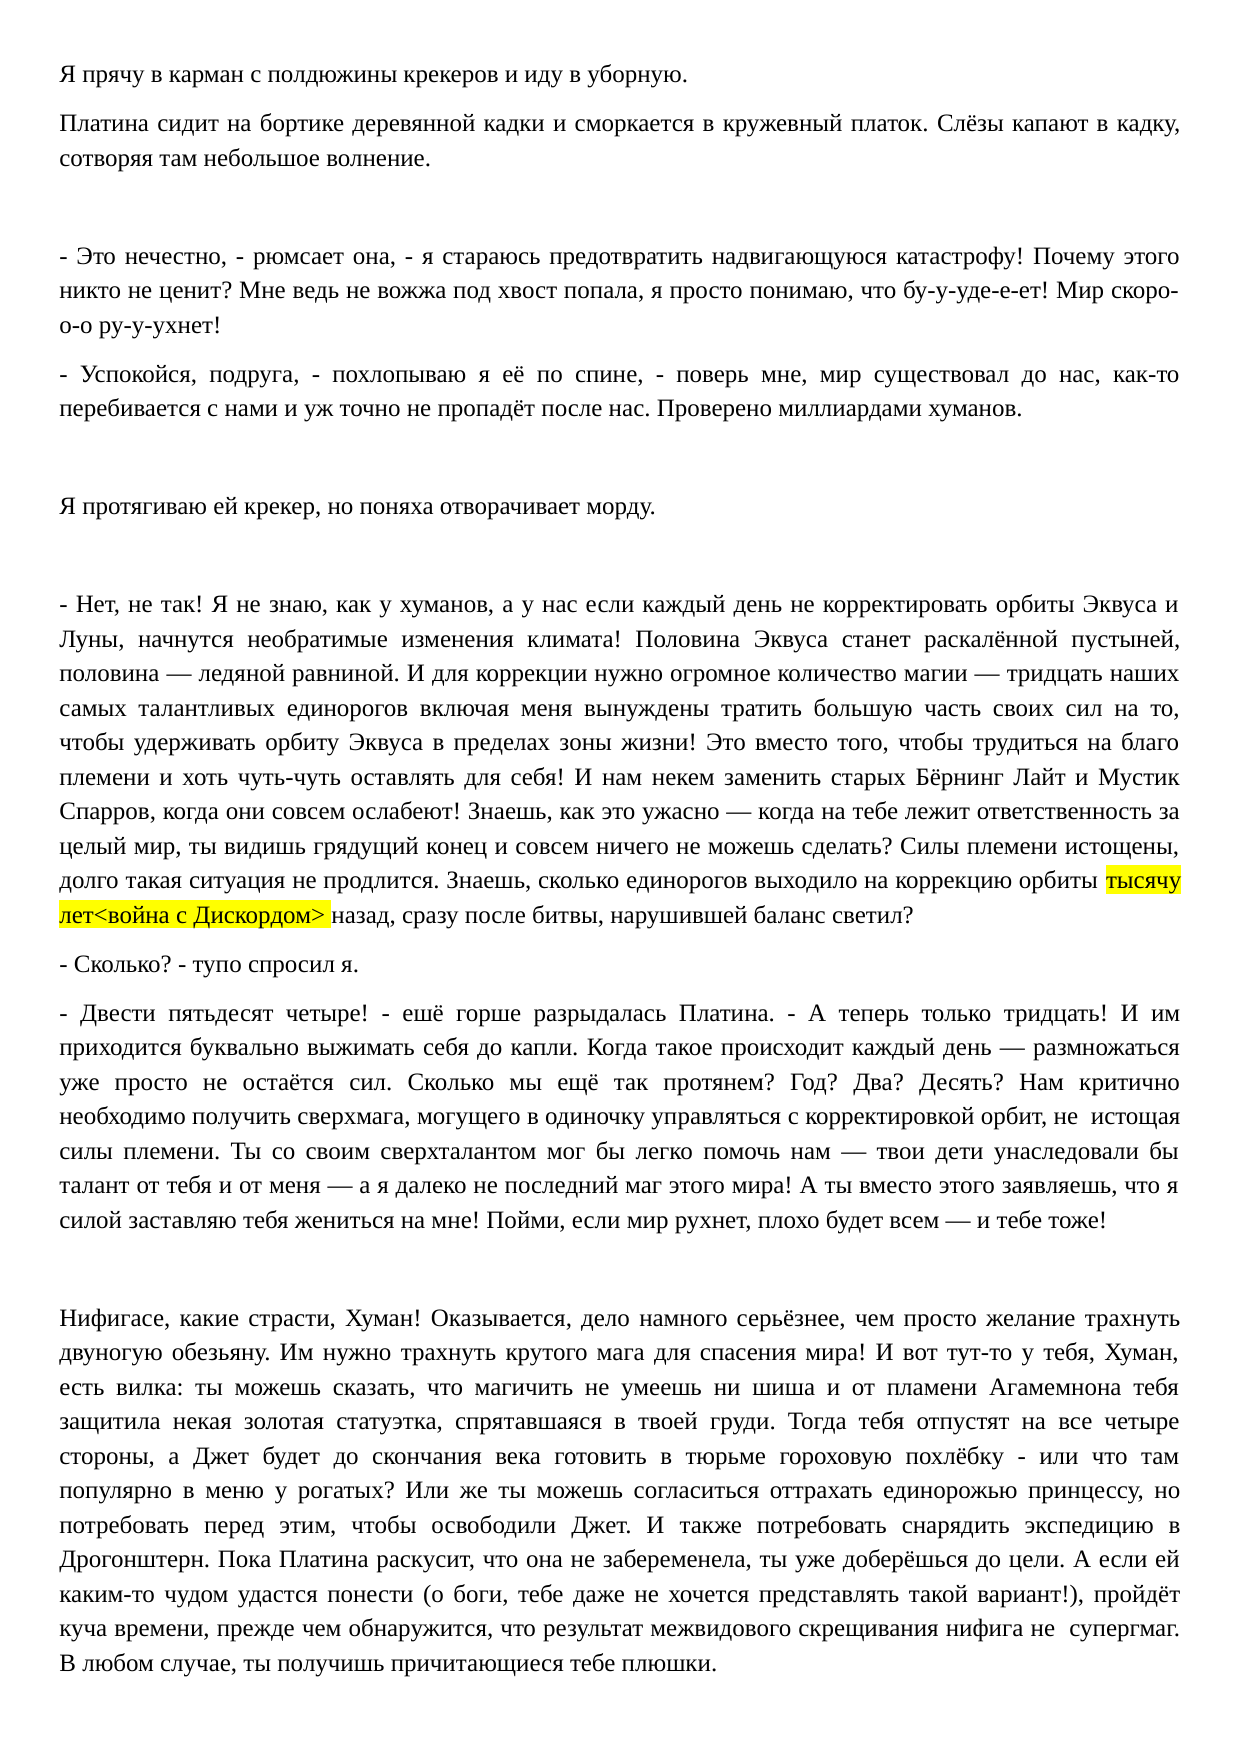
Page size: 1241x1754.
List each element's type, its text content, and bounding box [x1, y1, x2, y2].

text - Двести пятьдесят четыре! - ешё горше разрыдалась Платина. - А теперь только тридцать! И им приходится буквально выжимать себя до капли. Когда такое происходит каждый день — размножаться уже просто не остаётся сил. Сколько мы ещё так протянем? Год? Два? Десять? Нам критично необходимо получить сверхмага, могущего в одиночку управляться с корректировкой орбит, не истощая силы племени. Ты со своим сверхталантом мог бы легко помочь нам — твои дети унаследовали бы талант от тебя и от меня — а я далеко не последний маг этого мира! А ты вместо этого заявляешь, что я силой заставляю тебя жениться на мне! Пойми, если мир рухнет, плохо будет всем — и тебе тоже! [59, 998, 1181, 1233]
text Я протягиваю ей крекер, но поняха отворачивает морду. [59, 491, 1181, 520]
text - Успокойся, подруга, - похлопываю я её по спине, - поверь мне, мир существовал до нас, как-то перебивается с нами и уж точно не пропадёт после нас. Проверено миллиардами хуманов. [59, 359, 1181, 422]
text - Нет, не так! Я не знаю, как у хуманов, а у нас если каждый день не корректировать орбиты Эквуса и Луны, начнутся необратимые изменения климата! Половина Эквуса станет раскалённой пустыней, половина — ледяной равниной. И для коррекции нужно огромное количество магии — тридцать наших самых талантливых единорогов включая меня вынуждены тратить большую часть своих сил на то, чтобы удерживать орбиту Эквуса в пределах зоны жизни! Это вместо того, чтобы трудиться на благо племени и хоть чуть-чуть оставлять для себя! И нам некем заменить старых Бёрнинг Лайт и Мустик Спарров, когда они совсем ослабеют! Знаешь, как это ужасно — когда на тебе лежит ответственность за целый мир, ты видишь грядущий конец и совсем ничего не можешь сделать? Силы племени истощены, долго такая ситуация не продлится. Знаешь, сколько единорогов выходило на коррекцию орбиты тысячу лет<война с Дискордом> назад, сразу после битвы, нарушившей баланс светил? [59, 589, 1181, 928]
text Платина сидит на бортике деревянной кадки и сморкается в кружевный платок. Слёзы капают в кадку, сотворяя там небольшое волнение. [59, 108, 1181, 171]
text Нифигасе, какие страсти, Хуман! Оказывается, дело намного серьёзнее, чем просто желание трахнуть двуногую обезьяну. Им нужно трахнуть крутого мага для спасения мира! И вот тут-то у тебя, Хуман, есть вилка: ты можешь сказать, что магичить не умеешь ни шиша и от пламени Агамемнона тебя защитила некая золотая статуэтка, спрятавшаяся в твоей груди. Тогда тебя отпустят на все четыре стороны, а Джет будет до скончания века готовить в тюрьме гороховую похлёбку - или что там популярно в меню у рогатых? Или же ты можешь согласиться оттрахать единорожью принцессу, но потребовать перед этим, чтобы освободили Джет. И также потребовать снарядить экспедицию в Дрогонштерн. Пока Платина раскусит, что она не забеременела, ты уже доберёшься до цели. А если ей каким-то чудом удастся понести (о боги, тебе даже не хочется представлять такой вариант!), пройдёт куча времени, прежде чем обнаружится, что результат межвидового скрещивания нифига не супергмаг. В любом случае, ты получишь причитающиеся тебе плюшки. [59, 1303, 1181, 1676]
text - Сколько? - тупо спросил я. [59, 949, 1181, 978]
text Я прячу в карман с полдюжины крекеров и иду в уборную. [59, 59, 1181, 88]
text - Это нечестно, - рюмсает она, - я стараюсь предотвратить надвигающуюся катастрофу! Почему этого никто не ценит? Мне ведь не вожжа под хвост попала, я просто понимаю, что бу-у-уде-е-ет! Мир скоро-о-о ру-у-ухнет! [59, 241, 1181, 338]
